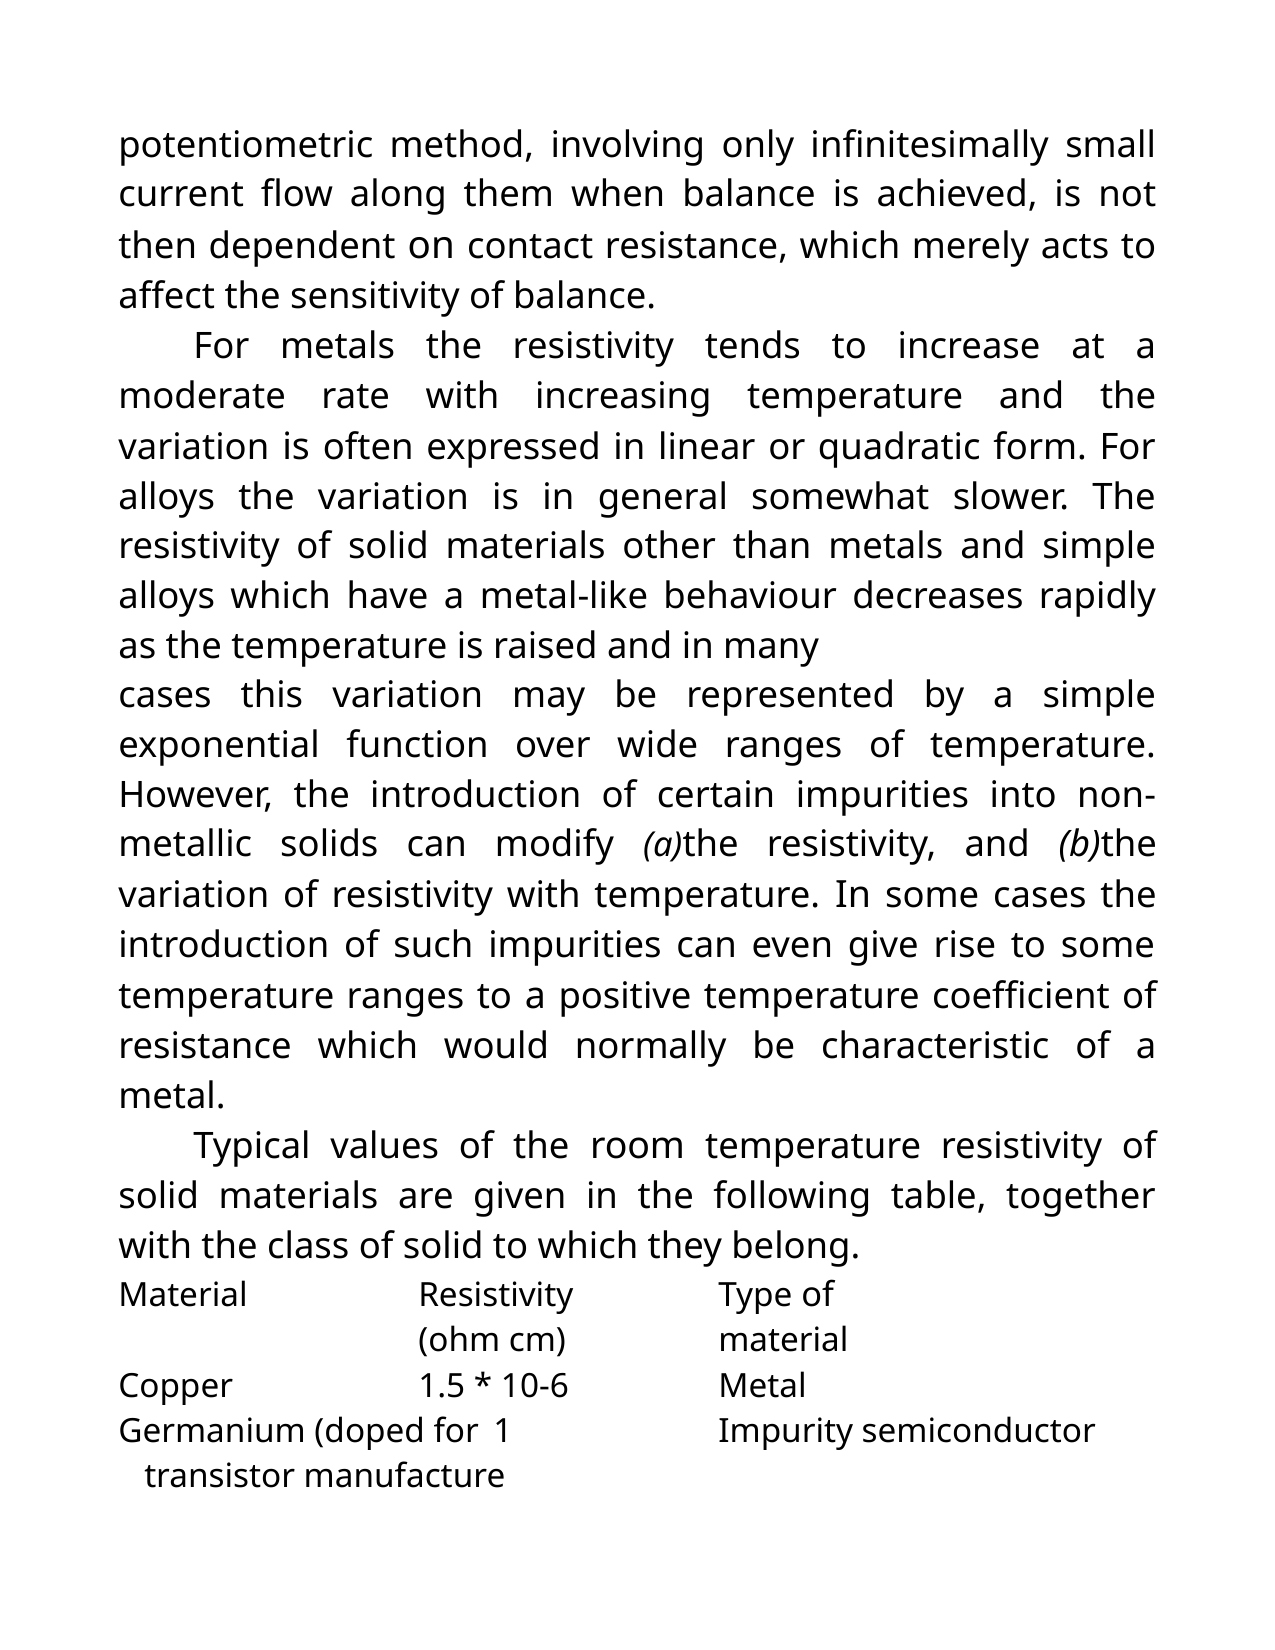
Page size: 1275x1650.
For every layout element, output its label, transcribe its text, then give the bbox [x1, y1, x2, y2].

text potentiometric method, involving only infinitesimally small current flow along them when balance is achieved, is not then dependent on contact resistance, which merely acts to affect the sensitivity of balance. [118, 118, 1157, 320]
text Typical values of the room temperature resistivity of solid materials are given in the following table, together with the class of solid to which they belong. [118, 1119, 1157, 1269]
text For metals the resistivity tends to increase at a moderate rate with increasing temperature and the variation is often expressed in linear or quadratic form. For alloys the variation is in general somewhat slower. The resistivity of solid materials other than metals and simple alloys which have a metal-like behaviour decreases rapidly as the temperature is raised and in many [118, 320, 1157, 669]
text Material Resistivity Type of [118, 1269, 1157, 1316]
text (ohm cm) material [118, 1316, 1157, 1361]
text transistor manufacture [118, 1452, 1157, 1498]
text Copper 1.5 * 10-6 Metal [118, 1361, 1157, 1407]
text Germanium (doped for 1 Impurity semiconductor [118, 1407, 1157, 1452]
text cases this variation may be represented by a simple exponential function over wide ranges of temperature. However, the introduction of certain impurities into non-metallic solids can modify (a)the resistivity, and (b)the variation of resistivity with temperature. In some cases the introduction of such impurities can even give rise to some temperature ranges to a positive temperature coefficient of resistance which would normally be characteristic of a metal. [118, 669, 1157, 1119]
